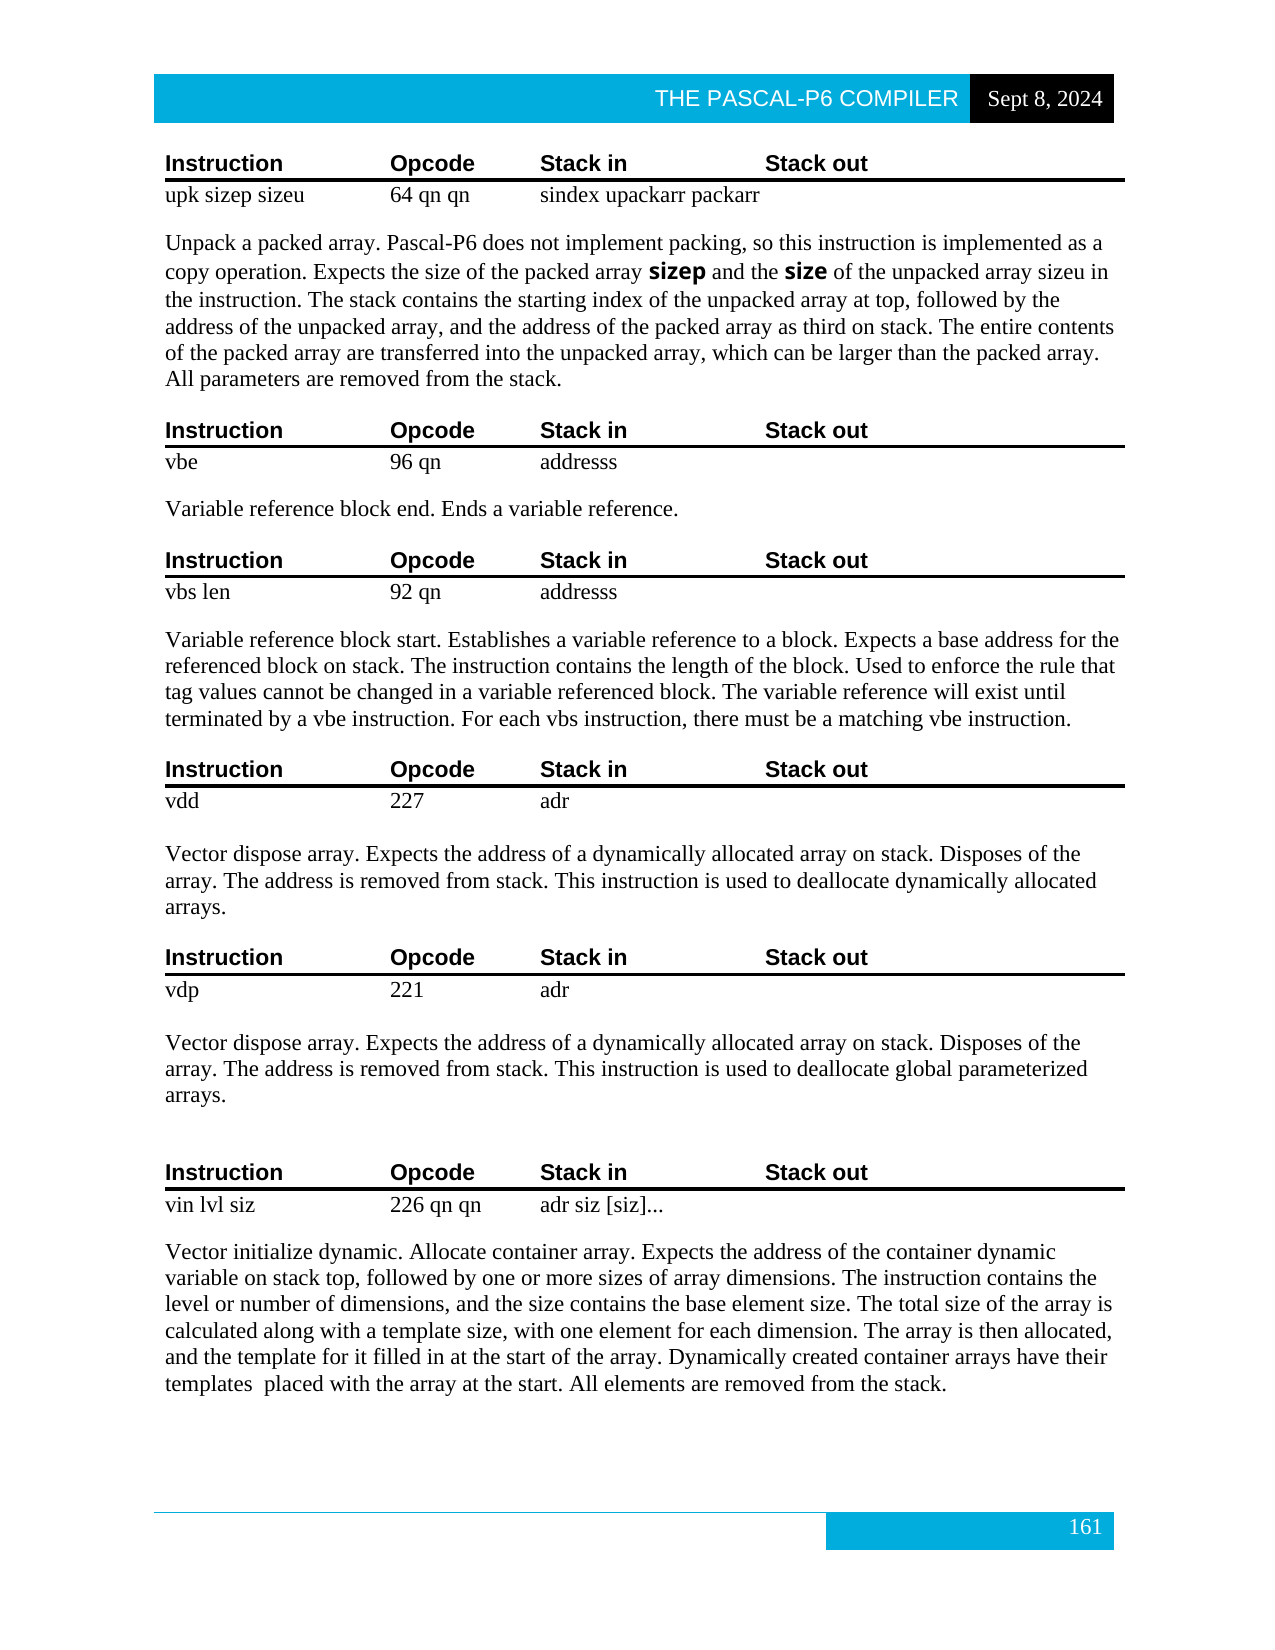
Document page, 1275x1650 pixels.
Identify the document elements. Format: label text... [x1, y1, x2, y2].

text Variable reference block start. Establishes a variable reference to a block. Expects a base address for the referenced block on stack. The instruction contains the length of the block. Used to enforce the rule that tag values cannot be changed in a variable referenced block. The variable reference will exist until terminated by a vbe instruction. For each vbs instruction, there must be a matching vbe instruction. [165, 626, 1125, 731]
text Instruction Opcode Stack in Stack out [165, 1159, 1125, 1187]
text Instruction Opcode Stack in Stack out [165, 944, 1125, 973]
text Instruction Opcode Stack in Stack out [165, 417, 1125, 445]
text Vector dispose array. Expects the address of a dynamically allocated array on stack. Disposes of the array. The address is removed from stack. This instruction is used to deallocate global parameterized arrays. [165, 1029, 1125, 1108]
text Instruction Opcode Stack in Stack out [165, 547, 1125, 575]
text Variable reference block end. Ends a variable reference. [165, 496, 1125, 522]
text Unpack a packed array. Pascal-P6 does not implement packing, so this instruction is implemented as a copy operation. Expects the size of the packed array sizep and the size of the unpacked array sizeu in the instruction. The stack contains the starting index of the unpacked array at top, followed by the address of the unpacked array, and the address of the packed array as third on stack. The entire contents of the packed array are transferred into the unpacked array, which can be larger than the packed array. All parameters are removed from the stack. [165, 229, 1125, 392]
text vdp 221 adr [165, 976, 1125, 1002]
text vdd 227 adr [165, 788, 1125, 814]
text Vector initialize dynamic. Allocate container array. Expects the address of the container dynamic variable on stack top, followed by one or more sizes of array dimensions. The instruction contains the level or number of dimensions, and the size contains the base element size. The total size of the array is calculated along with a template size, with one element for each dimension. The array is then allocated, and the template for it filled in at the start of the array. Dynamically created container arrays have their templates placed with the array at the start. All elements are removed from the stack. [165, 1238, 1125, 1396]
text upk sizep sizeu 64 qn qn sindex upackarr packarr [165, 182, 1125, 208]
text Instruction Opcode Stack in Stack out [165, 150, 1125, 178]
text vbs len 92 qn addresss [165, 578, 1125, 605]
text Vector dispose array. Expects the address of a dynamically allocated array on stack. Disposes of the array. The address is removed from stack. This instruction is used to deallocate dynamically allocated arrays. [165, 840, 1125, 919]
text vin lvl siz 226 qn qn adr siz [siz]... [165, 1191, 1125, 1217]
text Instruction Opcode Stack in Stack out [165, 756, 1125, 784]
text vbe 96 qn addresss [165, 448, 1125, 475]
